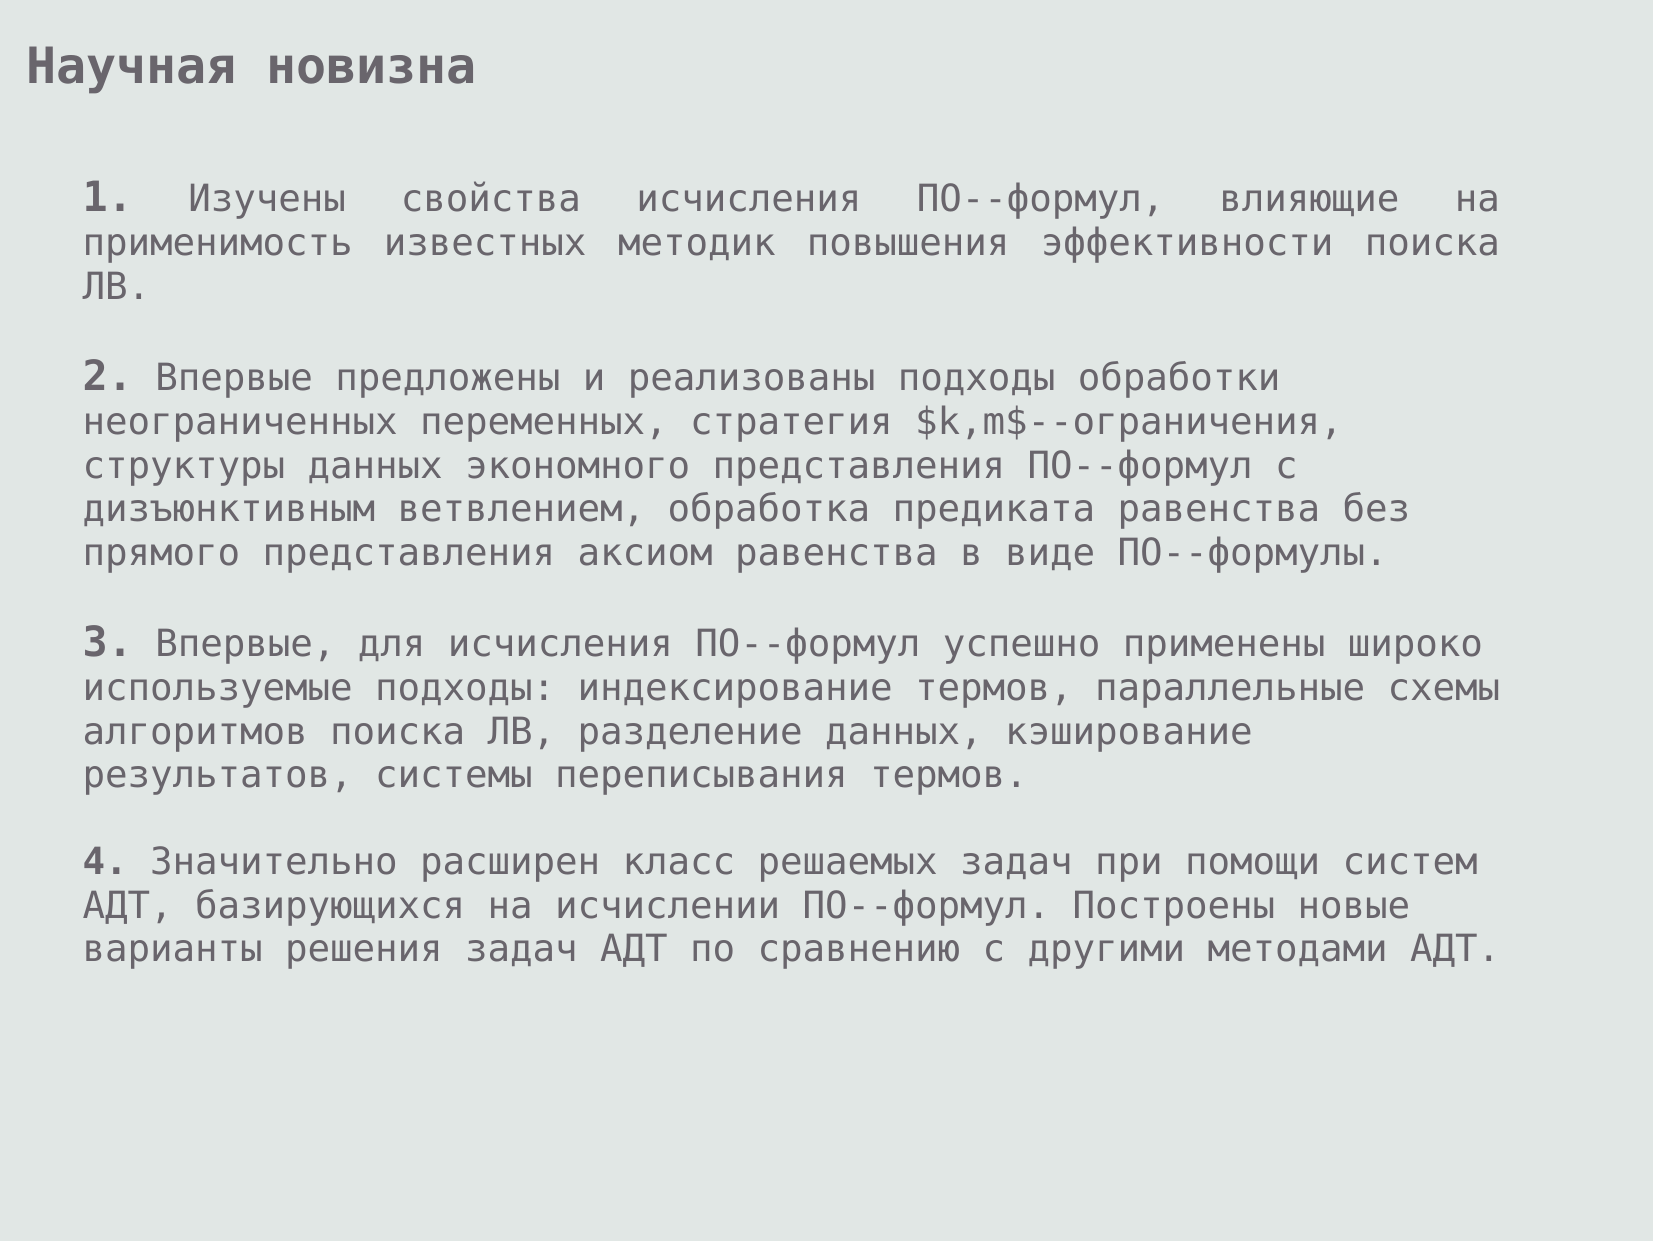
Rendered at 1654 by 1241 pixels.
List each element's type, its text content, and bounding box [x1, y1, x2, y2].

text_box Научная новизна [11, 30, 1237, 104]
text_box 1. Изучены свойства исчисления ПО--формул, влияющие на применимость известных методик повышения эффективности поиска ЛВ. 2. Впервые предложены и реализованы подходы обработки неограниченных переменных, стратегия $k,m$--ограничения, структуры данных экономного представления ПО--формул с дизъюнктивным ветвлением, обработка предиката равенства без прямого представления аксиом равенства в виде ПО--формулы. 3. Впервые, для исчисления ПО--формул успешно применены широко используемые подходы: индексирование термов, параллельные схемы алгоритмов поиска ЛВ, разделение данных, кэширование результатов, системы переписывания термов. 4. Значительно расширен класс решаемых задач при помощи систем АДТ, базирующихся на исчислении ПО--формул. Построены новые варианты решения задач АДТ по сравнению с другими методами АДТ. [67, 165, 1531, 1156]
